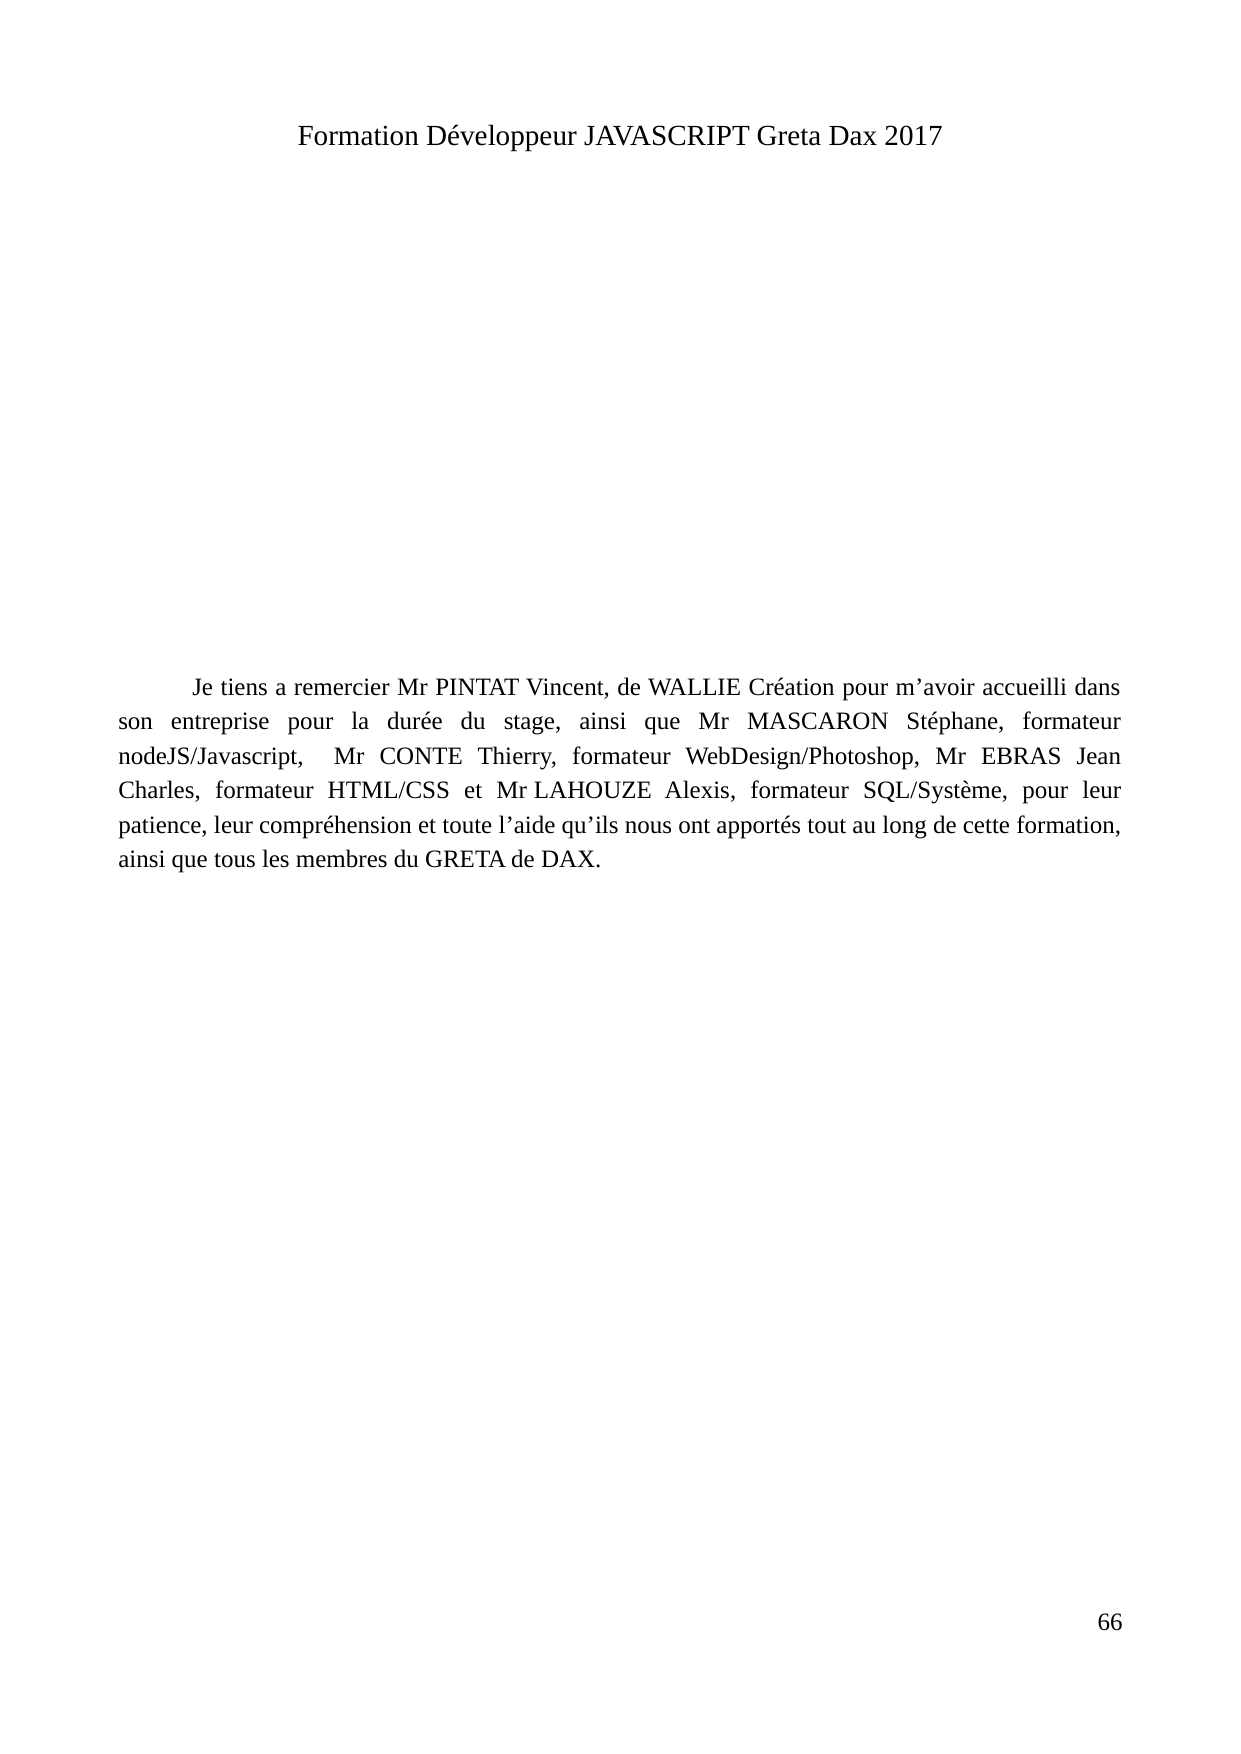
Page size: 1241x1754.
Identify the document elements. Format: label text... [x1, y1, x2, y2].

text Je tiens a remercier Mr PINTAT Vincent, de WALLIE Création pour m’avoir accueilli dans son entreprise pour la durée du stage, ainsi que Mr MASCARON Stéphane, formateur nodeJS/Javascript, Mr CONTE Thierry, formateur WebDesign/Photoshop, Mr EBRAS Jean Charles, formateur HTML/CSS et Mr LAHOUZE Alexis, formateur SQL/Système, pour leur patience, leur compréhension et toute l’aide qu’ils nous ont apportés tout au long de cette formation, ainsi que tous les membres du GRETA de DAX. [118, 672, 1122, 873]
